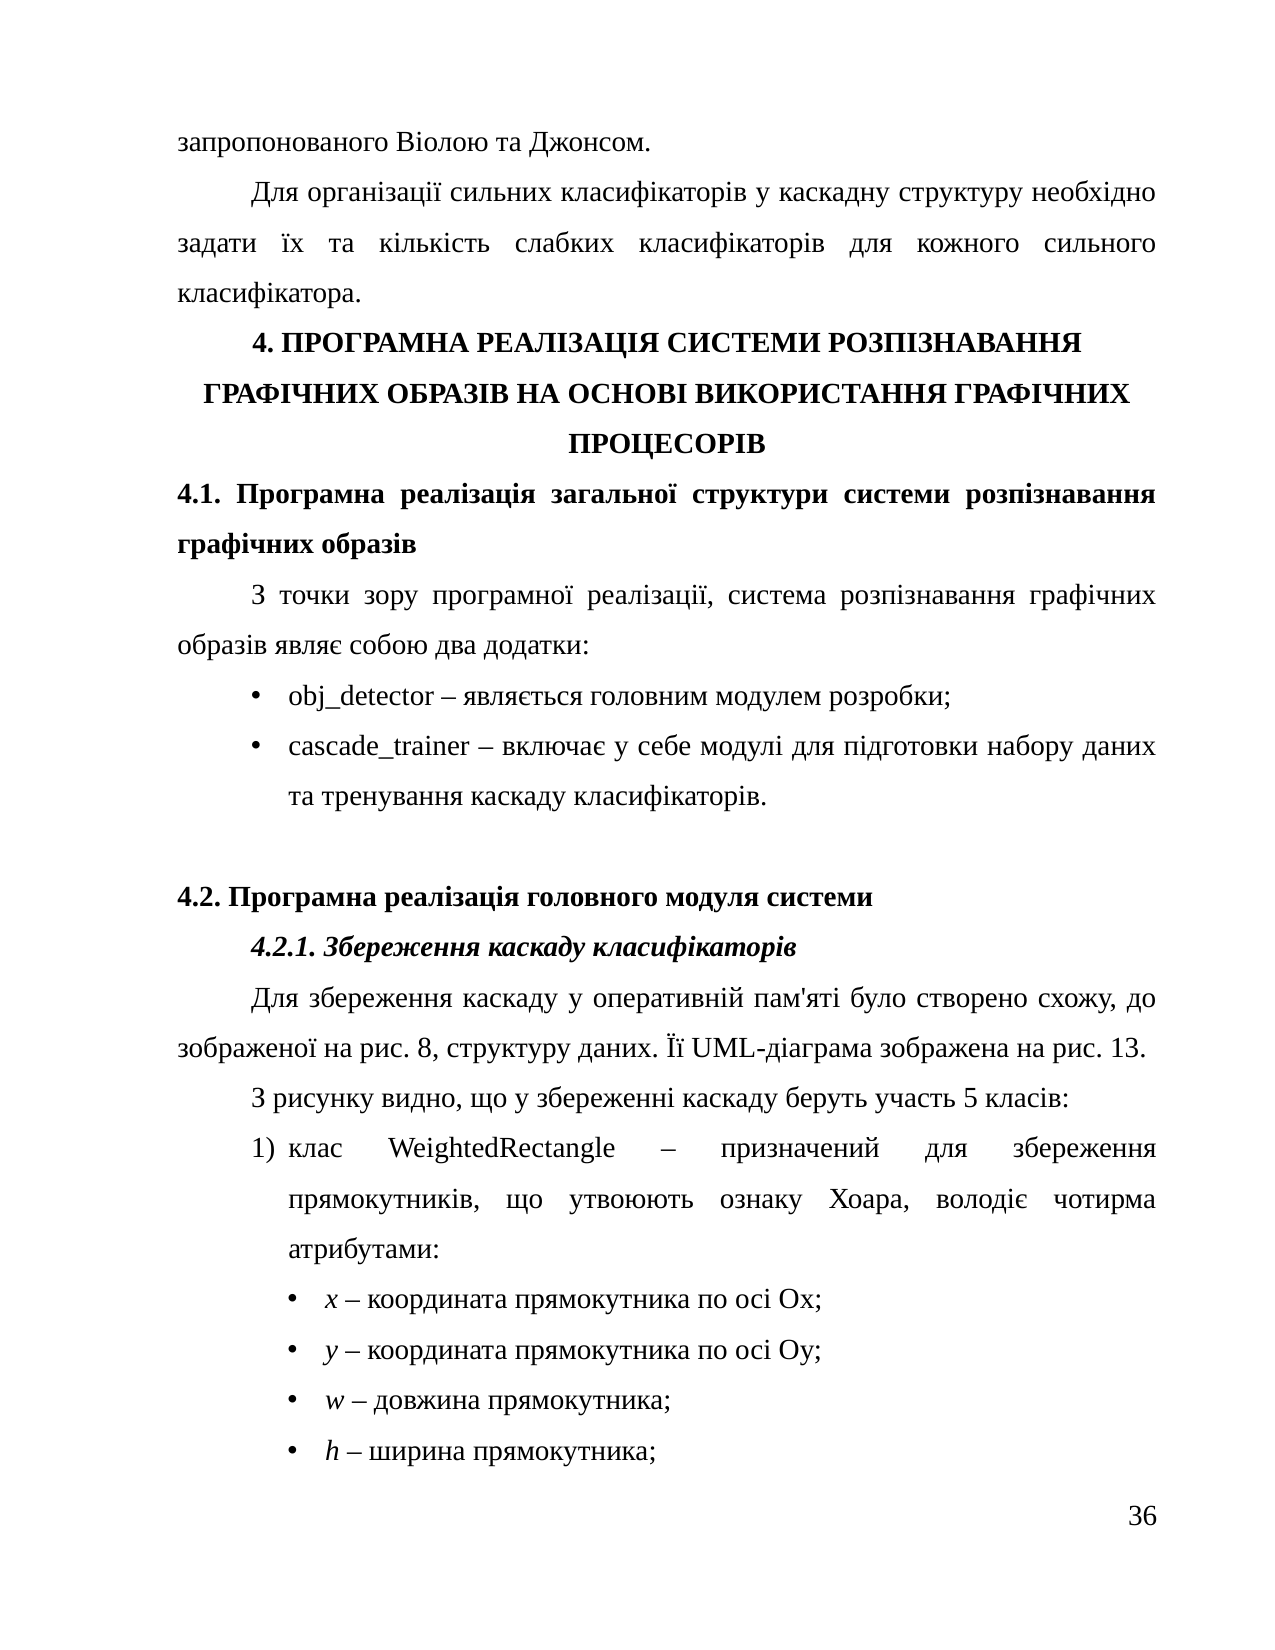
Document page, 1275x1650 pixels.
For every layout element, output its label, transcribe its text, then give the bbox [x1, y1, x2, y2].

list х – координата прямокутника по осі Ох; [287, 1282, 1157, 1315]
text запропонованого Віолою та Джонсом. [177, 124, 1157, 158]
subtitle 4. ПРОГРАМНА РЕАЛІЗАЦІЯ СИСТЕМИ РОЗПІЗНАВАННЯ ГРАФІЧНИХ ОБРАЗІВ НА ОСНОВІ ВИКОРИСТАННЯ ГРАФІЧНИХ ПРОЦЕСОРІВ [177, 325, 1157, 459]
list w – довжина прямокутника; [287, 1382, 1157, 1416]
subtitle 4.1. Програмна реалізація загальної структури системи розпізнавання графічних образів [177, 476, 1157, 560]
list obj_detector – являється головним модулем розробки; [251, 678, 1157, 711]
list клас WeightedRectangle – призначений для збереження прямокутників, що утвоюють ознаку Хоара, володіє чотирма атрибутами: [251, 1131, 1157, 1265]
list h – ширина прямокутника; [287, 1433, 1157, 1466]
subtitle 4.2. Програмна реалізація головного модуля системи [177, 879, 1157, 913]
text 4.2.1. Збереження каскаду класифікаторів [177, 929, 1157, 963]
text З точки зору програмної реалізації, система розпізнавання графічних образів являє собою два додатки: [177, 577, 1157, 661]
list у – координата прямокутника по осі Оу; [287, 1332, 1157, 1366]
text Для збереження каскаду у оперативній пам'яті було створено схожу, до зображеної на рис. 8, структуру даних. Її UML-діаграма зображена на рис. 13. [177, 980, 1157, 1063]
text Для організації сильних класифікаторів у каскадну структуру необхідно задати їх та кількість слабких класифікаторів для кожного сильного класифікатора. [177, 174, 1157, 309]
text З рисунку видно, що у збереженні каскаду беруть участь 5 класів: [177, 1080, 1157, 1114]
list cascade_trainer – включає у себе модулі для підготовки набору даних та тренування каскаду класифікаторів. [251, 728, 1157, 812]
